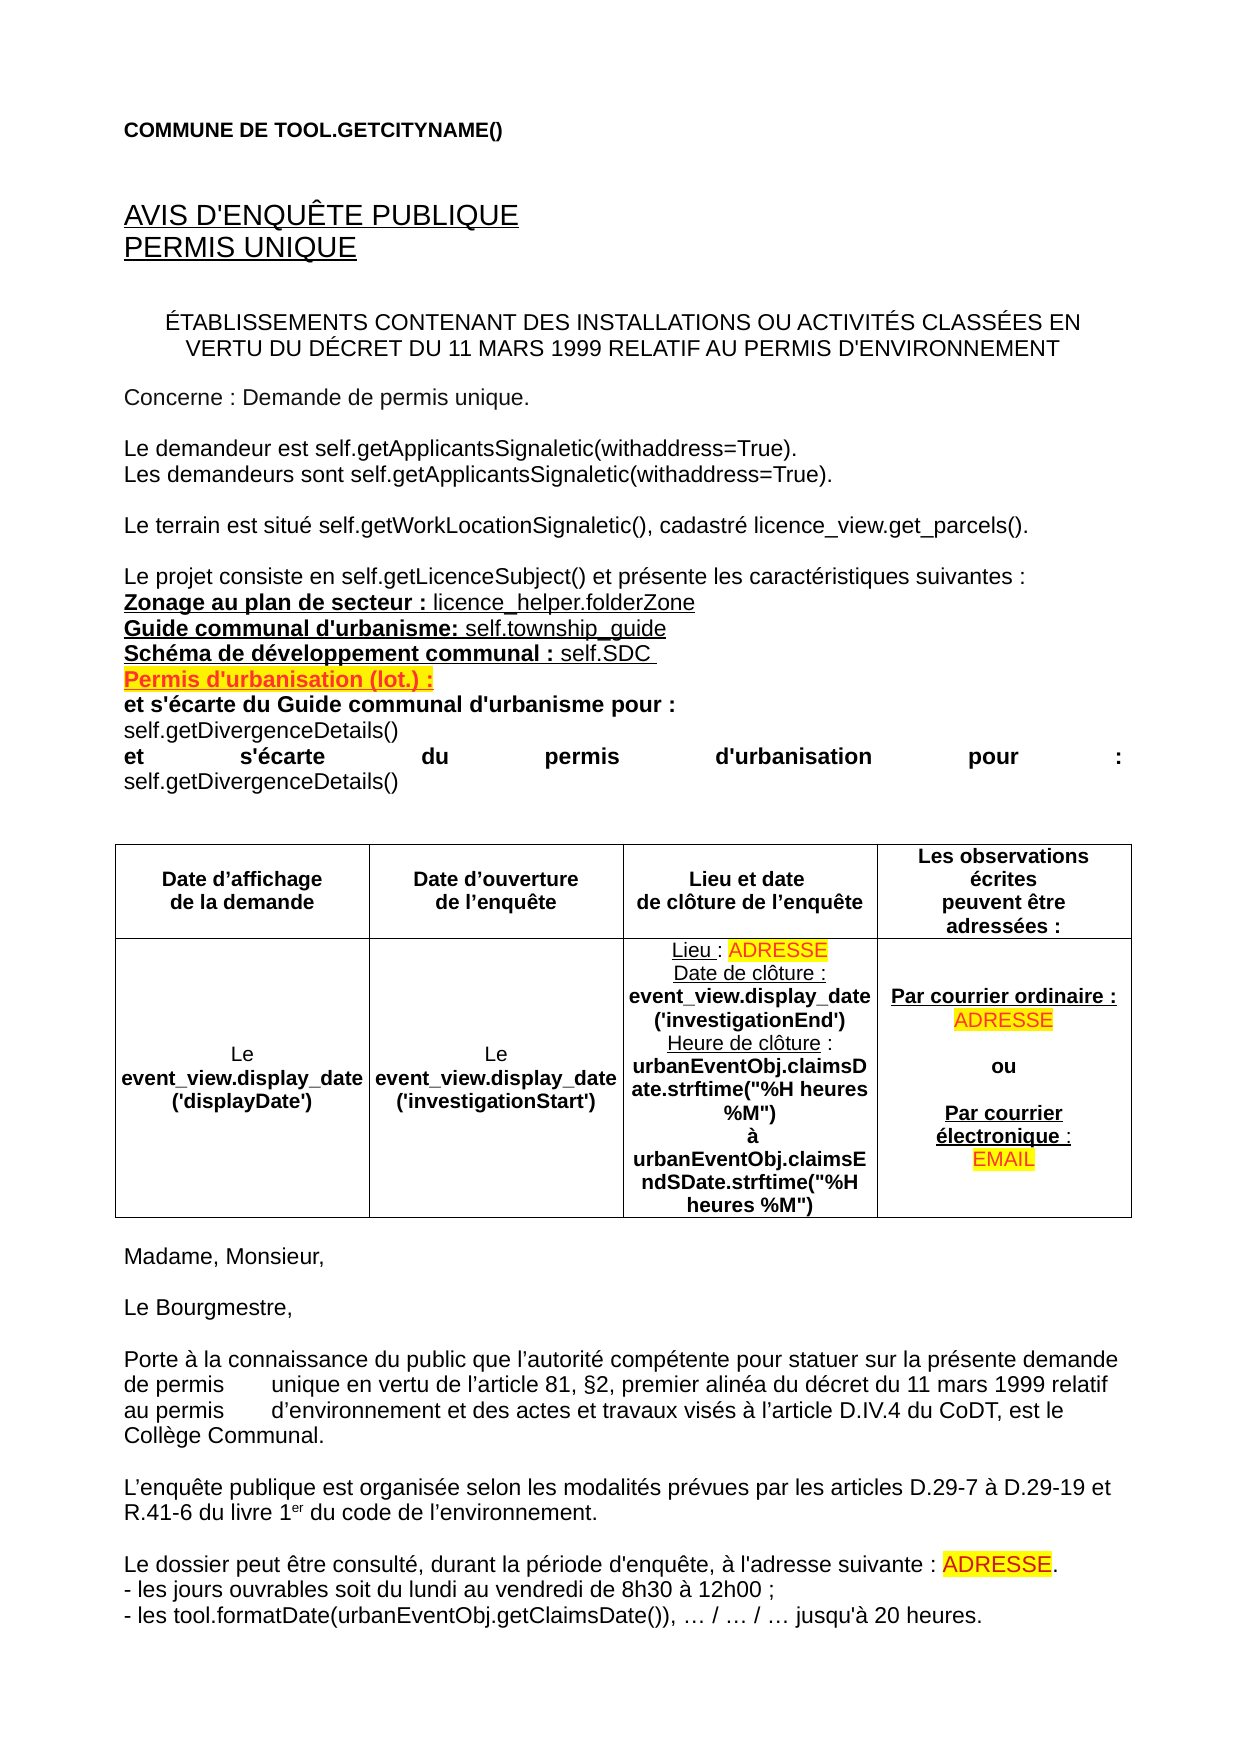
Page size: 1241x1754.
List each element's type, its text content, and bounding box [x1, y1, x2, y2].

table_cell Par courrier ordinaire : ADRESSE ou Par courrier électronique : EMAIL [878, 939, 1131, 1217]
text Le projet consiste en self.getLicenceSubject() et présente les caractéristiques suivantes : [123, 564, 1122, 589]
text COMMUNE DE tool.getCityName() [123, 118, 1122, 141]
text - les tool.formatDate(urbanEventObj.getClaimsDate()), … / … / … jusqu'à 20 heures. [123, 1603, 1122, 1628]
table_header Date d’ouverture de l’enquête [370, 845, 623, 937]
text Porte à la connaissance du public que l’autorité compétente pour statuer sur la présente demande de permis unique en vertu de l’article 81, §2, premier alinéa du décret du 11 mars 1999 relatif au permis d’environnement et des actes et travaux visés à l’article D.IV.4 du CoDT, est le Collège Communal. [123, 1346, 1122, 1449]
text Le Bourgmestre, [123, 1295, 1122, 1321]
text Le dossier peut être consulté, durant la période d'enquête, à l'adresse suivante : ADRESSE. [123, 1551, 1122, 1577]
text et s'écarte du permis d'urbanisation pour : self.getDivergenceDetails() [123, 743, 1122, 794]
table_cell Le event_view.display_date('investigationStart') [370, 939, 623, 1217]
text Les demandeurs sont self.getApplicantsSignaletic(withaddress=True). [123, 461, 1122, 487]
text Le demandeur est self.getApplicantsSignaletic(withaddress=True). [123, 436, 1122, 461]
text et s'écarte du Guide communal d'urbanisme pour : self.getDivergenceDetails() [123, 692, 1122, 743]
text L’enquête publique est organisée selon les modalités prévues par les articles D.29-7 à D.29-19 et R.41-6 du livre 1er du code de l’environnement. [123, 1474, 1122, 1526]
text Permis d'urbanisation (lot.) : [123, 666, 1122, 692]
text Guide communal d'urbanisme: self.township_guide [123, 615, 1122, 641]
text - les jours ouvrables soit du lundi au vendredi de 8h30 à 12h00 ; [123, 1577, 1122, 1603]
text Madame, Monsieur, [123, 1244, 1122, 1269]
table_header Lieu et date de clôture de l’enquête [624, 845, 877, 937]
table_cell Lieu : ADRESSE Date de clôture : event_view.display_date('investigationEnd') Heure de clôture : urbanEventObj.claimsDate.strftime("%H heures %M") à urbanEventObj.claimsEndSDate.strftime("%H heures %M") [624, 939, 877, 1217]
text Zonage au plan de secteur : licence_helper.folderZone [123, 589, 1122, 615]
title Avis d'ENQUÊTE PUBLIQUE PERMIS UNIQUE [123, 198, 1122, 264]
text Concerne : Demande de permis unique. [123, 384, 1122, 410]
text Le terrain est situé self.getWorkLocationSignaletic(), cadastré licence_view.get_parcels(). [123, 513, 1122, 538]
table_header Date d’affichage de la demande [116, 845, 369, 937]
table_header Les observations écrites peuvent être adressées : [878, 845, 1131, 937]
text Schéma de développement communal : self.SDC [123, 641, 1122, 666]
text ÉTABLISSEMENTS CONTENANT DES INSTALLATIONS OU ACTIVITÉS CLASSÉES EN VERTU DU DÉCRET DU 11 MARS 1999 RELATIF AU PERMIS D'ENVIRONNEMENT [123, 310, 1122, 361]
table_cell Le event_view.display_date('displayDate') [116, 939, 369, 1217]
